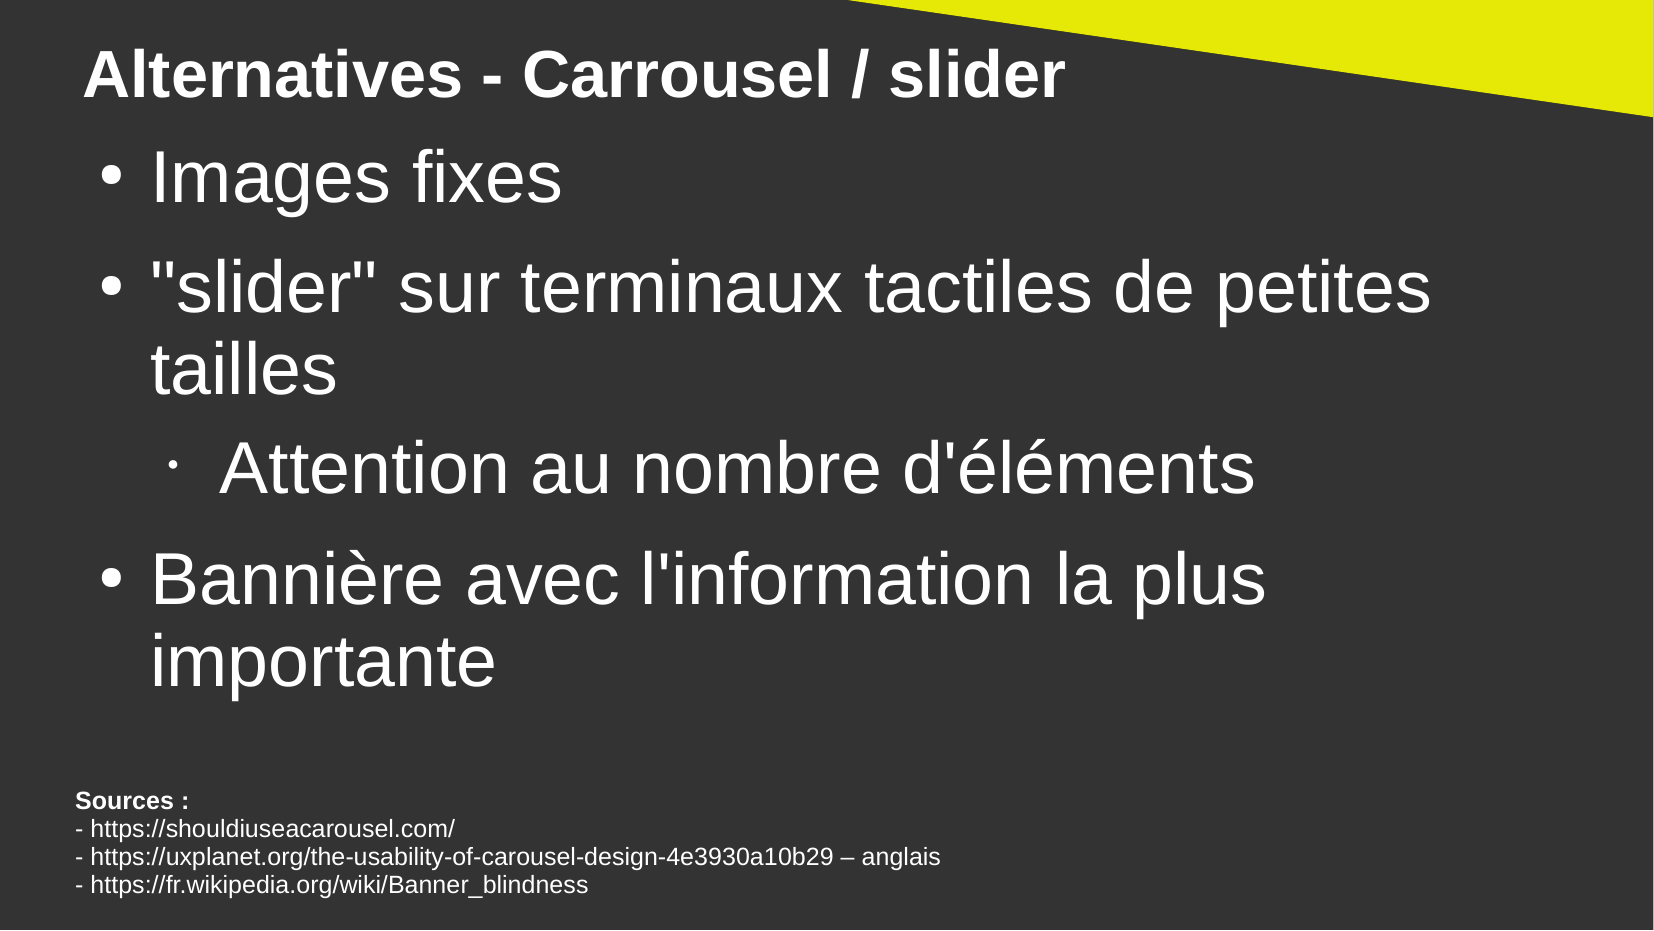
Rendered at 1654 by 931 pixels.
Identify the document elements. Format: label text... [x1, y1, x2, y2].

list Images fixes "slider" sur terminaux tactiles de petites tailles Attention au nombre d'éléments Bannière avec l'information la plus importante [80, 135, 1620, 709]
text_box [847, 0, 1654, 118]
title Alternatives - Carrousel / slider [82, 37, 1571, 114]
text_box Sources : - https://shouldiuseacarousel.com/ - https://uxplanet.org/the-usability-of-carousel-design-4e3930a10b29 – anglais - https://fr.wikipedia.org/wiki/Banner_blindness [60, 779, 1546, 931]
